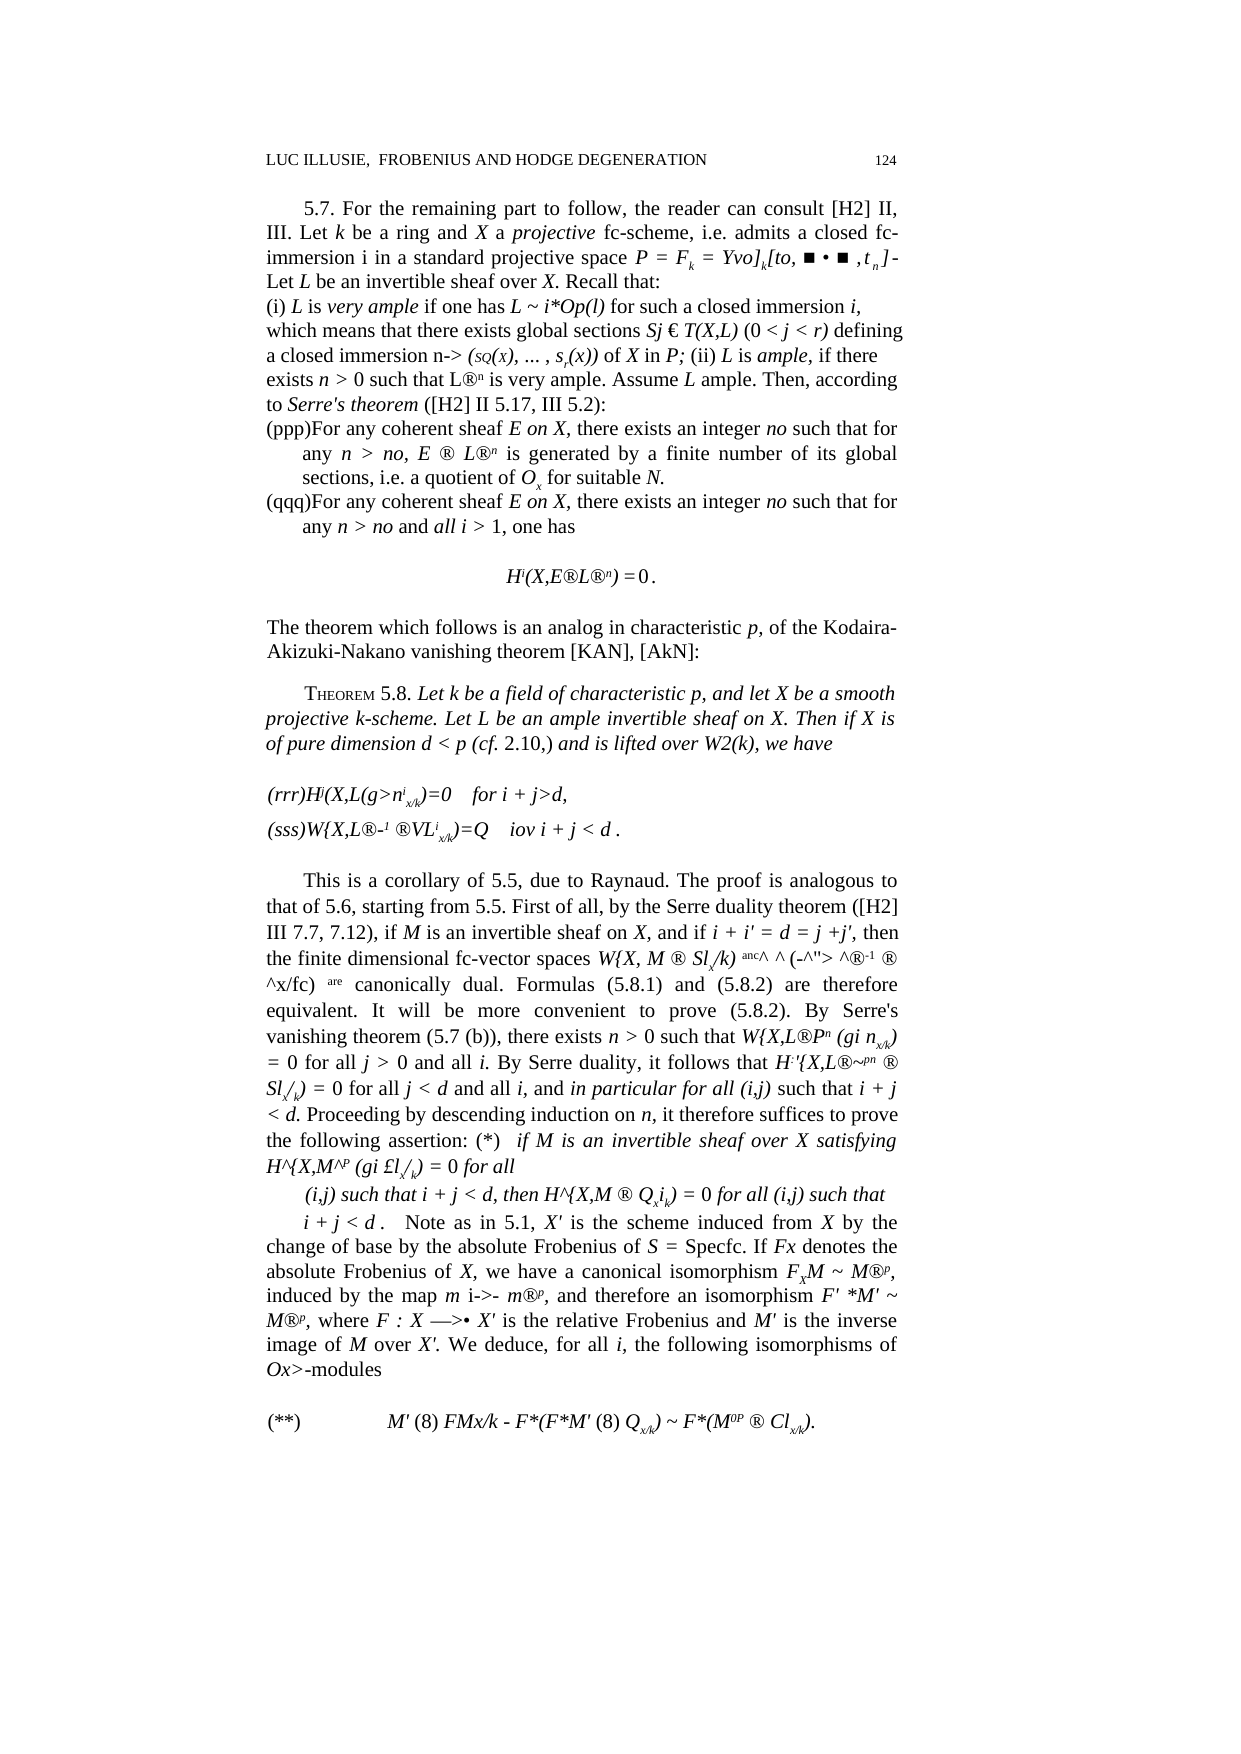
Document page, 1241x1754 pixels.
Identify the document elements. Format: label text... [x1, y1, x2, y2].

text (i) L is very ample if one has L ~ i*Op(l) for such a closed immersion i, which means that there exists global sections Sj € T(X,L) (0 < j < r) defining a closed immersion n-> (sq(x), ... , sr(x)) of X in P; (ii) L is ample, if there exists n > 0 such that L®n is very ample. Assume L ample. Then, according to Serre's theorem ([H2] II 5.17, III 5.2): [266, 293, 911, 416]
text 5.7. For the remaining part to follow, the reader can consult [H2] II, III. Let k be a ring and X a projective fc-scheme, i.e. admits a closed fc-immersion i in a standard projective space P = Fk = Yvo]k[to, ■ • ■ ,tn]- Let L be an invertible sheaf over X. Recall that: [266, 196, 899, 293]
list For any coherent sheaf E on X, there exists an integer no such that for any n > no, E ® L®n is generated by a finite number of its global sections, i.e. a quotient of Ox for suitable N. [266, 416, 897, 489]
text Hi(X,E®L®n) =0. [266, 564, 897, 588]
text Theorem 5.8. Let k be a field of characteristic p, and let X be a smooth projective k-scheme. Let L be an ample invertible sheaf on X. Then if X is of pure dimension d < p (cf. 2.10,) and is lifted over W2(k), we have [266, 680, 898, 755]
text (i,j) such that i + j < d, then H^{X,M ® Qxik) = 0 for all (i,j) such that [305, 1182, 949, 1210]
text This is a corollary of 5.5, due to Raynaud. The proof is analogous to that of 5.6, starting from 5.5. First of all, by the Serre duality theorem ([H2] III 7.7, 7.12), if M is an invertible sheaf on X, and if i + i' = d = j +j', then the finite dimensional fc-vector spaces W{X, M ® Slx/k) anc^ ^ (-^"> ^®-1 ® ^x/fc) are canonically dual. Formulas (5.8.1) and (5.8.2) are therefore equivalent. It will be more convenient to prove (5.8.2). By Serre's vanishing theorem (5.7 (b)), there exists n > 0 such that W{X,L®Pn (gi nx/k) = 0 for all j > 0 and all i. By Serre duality, it follows that H:'{X,L®~pn ® Slx/k) = 0 for all j < d and all i, and in particular for all (i,j) such that i + j < d. Proceeding by descending induction on n, it therefore suffices to prove the following assertion: (*) if M is an invertible sheaf over X satisfying H^{X,M^P (gi £lx/k) = 0 for all [266, 866, 899, 1179]
text 124 [874, 152, 949, 169]
list For any coherent sheaf E on X, there exists an integer no such that for any n > no and all i > 1, one has [266, 489, 897, 538]
text i+j<d. Note as in 5.1, X' is the scheme induced from X by the change of base by the absolute Frobenius of S = Specfc. If Fx denotes the absolute Frobenius of X, we have a canonical isomorphism FXM ~ M®p, induced by the map m i->- m®p, and therefore an isomorphism F' *M' ~ M®p, where F : X —>• X' is the relative Frobenius and M' is the inverse image of M over X'. We deduce, for all i, the following isomorphisms of Ox>-modules [266, 1210, 897, 1381]
text (**) M' (8) FMx/k - F*(F*M' (8) Qx/k) ~ F*(M0P ® Clx/k). [267, 1409, 949, 1437]
list Hj(X,L(g>nix/k)=0 for i + j>d, [267, 782, 949, 810]
list W{X,L®-1 ®VLix/k)=Q iov i+j<d. [267, 817, 949, 845]
text LUC ILLUSIE, FROBENIUS AND HODGE DEGENERATION [266, 150, 758, 169]
text The theorem which follows is an analog in characteristic p, of the Kodaira-Akizuki-Nakano vanishing theorem [KAN], [AkN]: [267, 614, 897, 663]
